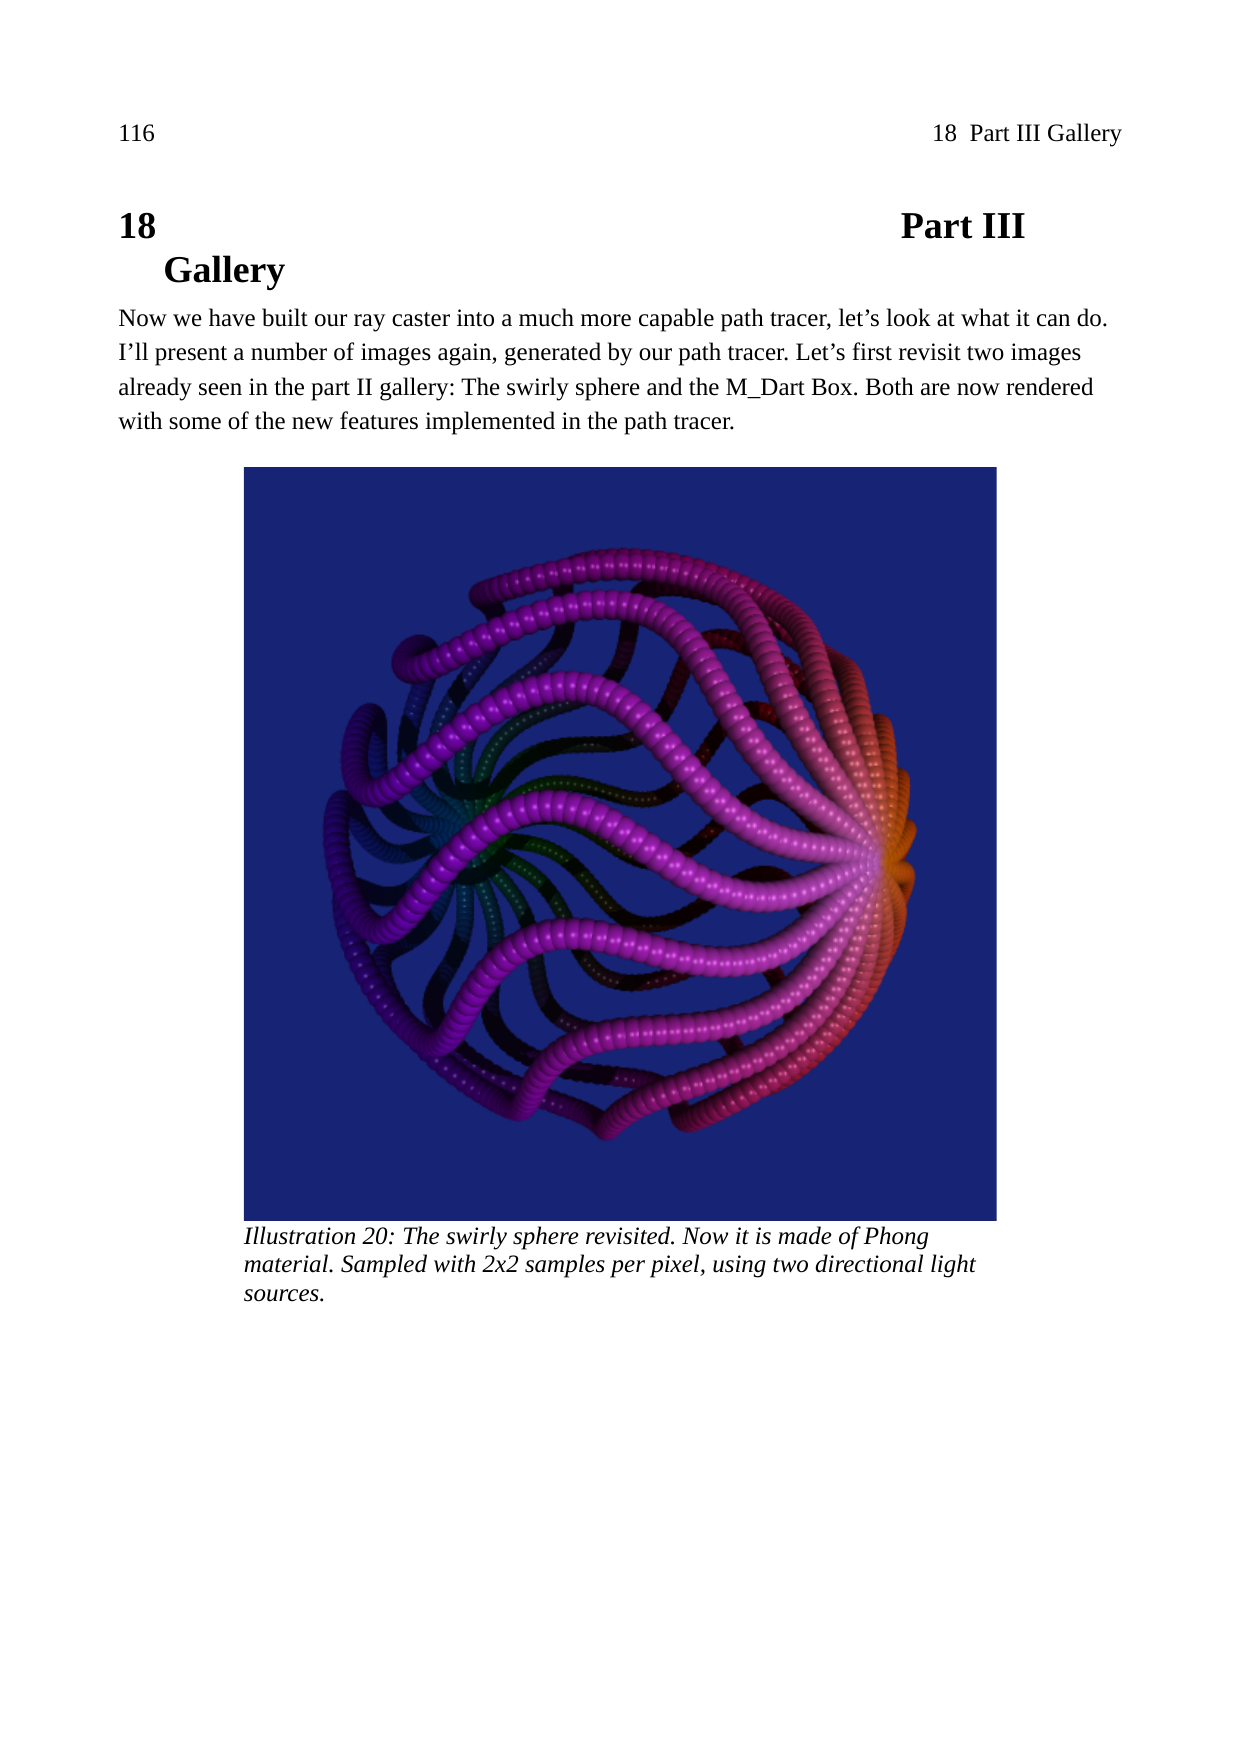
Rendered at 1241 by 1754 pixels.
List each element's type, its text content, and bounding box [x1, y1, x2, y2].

picture [243, 467, 997, 1221]
text Now we have built our ray caster into a much more capable path tracer, let’s look at what it can do. I’ll present a number of images again, generated by our path tracer. Let’s first revisit two images already seen in the part II gallery: The swirly sphere and the M_Dart Box. Both are now rendered with some of the new features implemented in the path tracer. [118, 303, 1122, 435]
text Illustration 20: The swirly sphere revisited. Now it is made of Phong material. Sampled with 2x2 samples per pixel, using two directional light sources. [244, 1221, 997, 1307]
subtitle Part III Gallery [118, 203, 1122, 290]
